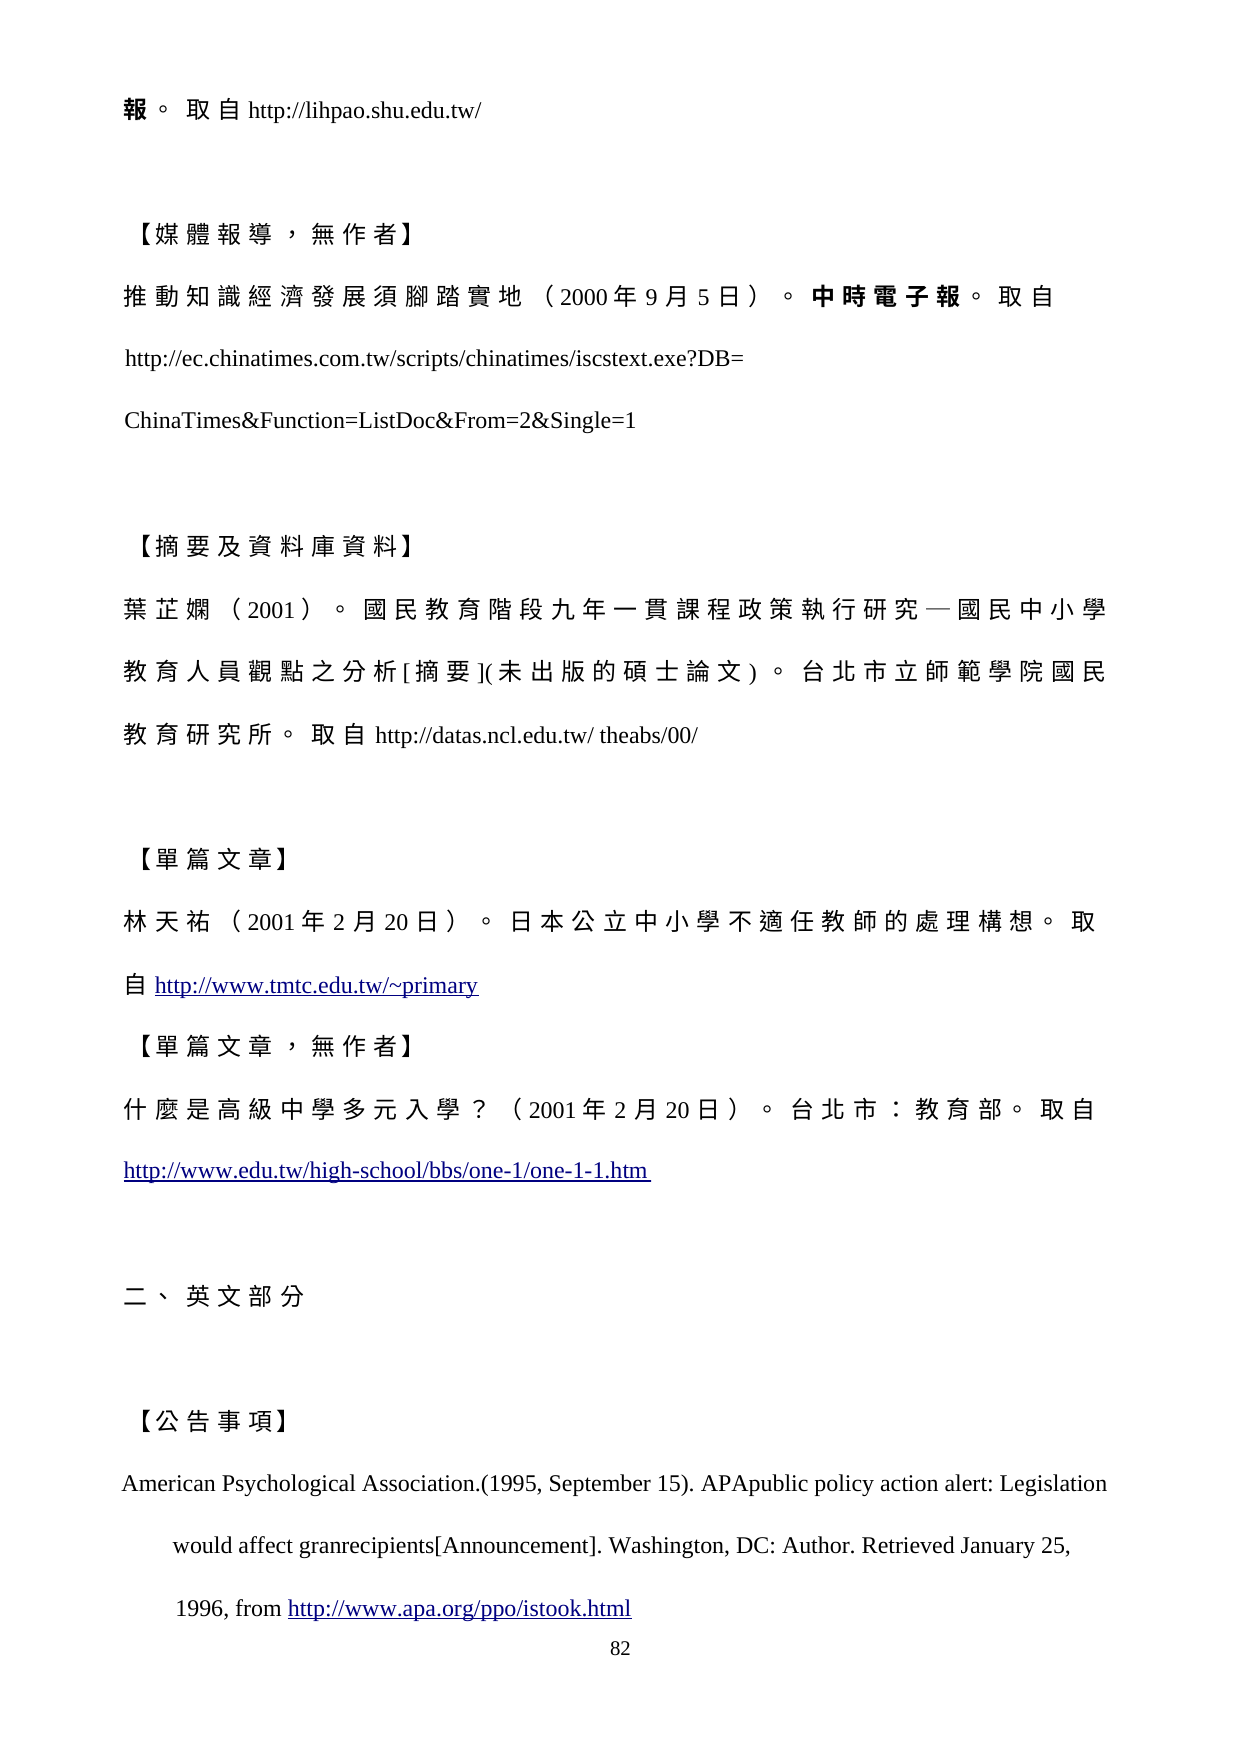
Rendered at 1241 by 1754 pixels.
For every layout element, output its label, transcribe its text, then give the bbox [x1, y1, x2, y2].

text 【單篇文章，無作者】 [120, 1004, 1120, 1066]
text 什麼是高級中學多元入學？（2001年2月20日）。台北市：教育部。取自http://www.edu.tw/high-school/bbs/one-1/one-1-1.htm [120, 1066, 1120, 1191]
text 報。取自http://lihpao.shu.edu.tw/ [120, 66, 1120, 191]
text 【媒體報導，無作者】 [120, 191, 1120, 254]
text 推動知識經濟發展須腳踏實地（2000年9月5日）。中時電子報。取自http://ec.chinatimes.com.tw/scripts/chinatimes/iscstext.exe?DB= ChinaTimes&Function=ListDoc&From=2&Single=1 [120, 254, 1120, 504]
text 【單篇文章】 [120, 816, 1120, 879]
text 【公告事項】 [120, 1379, 1120, 1441]
text 二、英文部分 [120, 1254, 1120, 1379]
text 林天祐（2001年2月20日）。日本公立中小學不適任教師的處理構想。取自http://www.tmtc.edu.tw/~primary [120, 879, 1120, 1004]
text 葉芷嫻（2001）。國民教育階段九年一貫課程政策執行研究─國民中小學教育人員觀點之分析[摘要](未出版的碩士論文) 。台北市立師範學院國民教育研究所。取自http://datas.ncl.edu.tw/ theabs/00/ [120, 566, 1120, 754]
text would affect granrecipients[Announcement]. Washington, DC: Author. Retrieved January 25, 1996, from http://www.apa.org/ppo/istook.html [170, 1504, 1120, 1629]
text 【摘要及資料庫資料】 [120, 504, 1120, 566]
text American Psychological Association.(1995, September 15). APApublic policy action alert: Legislation [120, 1441, 1120, 1504]
